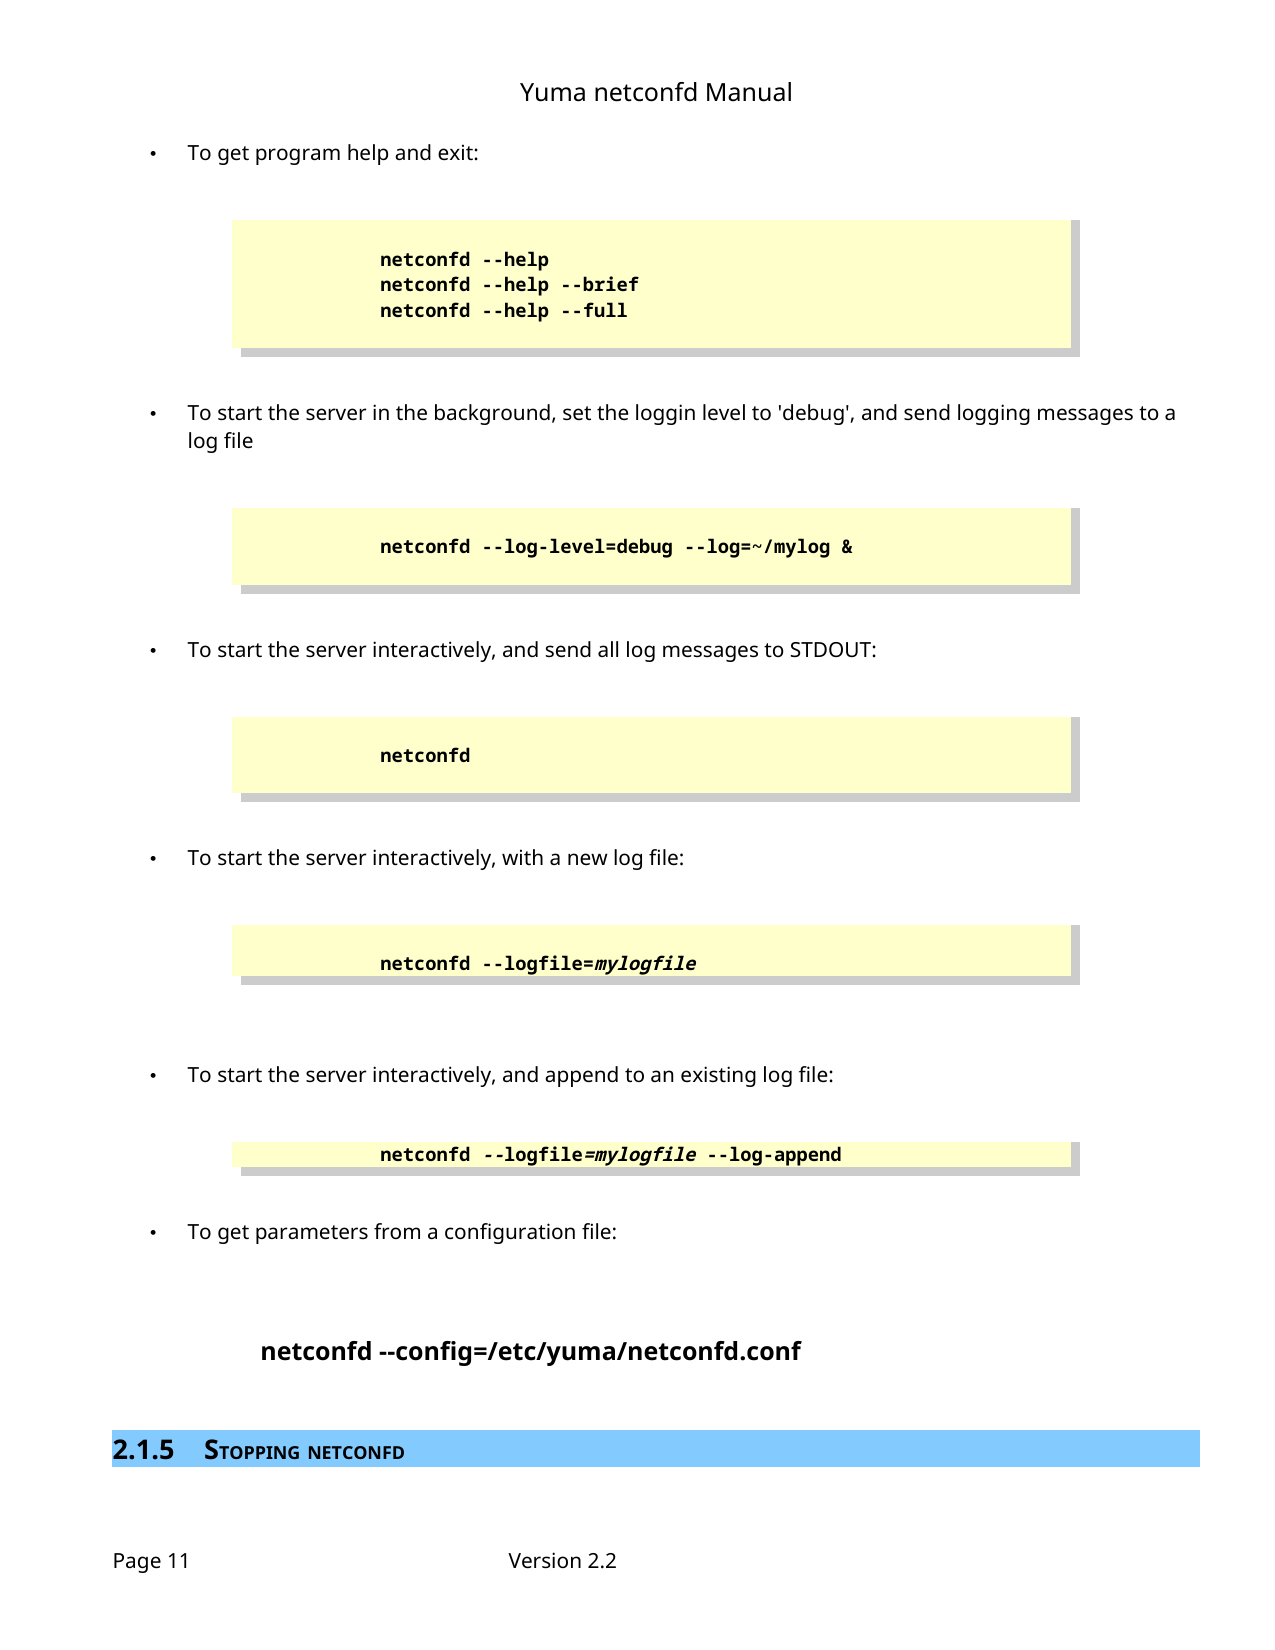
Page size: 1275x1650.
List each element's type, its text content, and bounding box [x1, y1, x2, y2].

list To get program help and exit: [150, 138, 1200, 167]
text netconfd --config=/etc/yuma/netconfd.conf [112, 1333, 1200, 1367]
list To get parameters from a configuration file: [150, 1217, 1200, 1246]
text netconfd --log-level=debug --log=~/mylog & [232, 534, 1071, 559]
list To start the server interactively, and append to an existing log file: [150, 1060, 1200, 1088]
text netconfd [232, 742, 1071, 768]
list To start the server in the background, set the loggin level to 'debug', and send logging messages to a log file [150, 398, 1200, 455]
list To start the server interactively, with a new log file: [150, 843, 1200, 871]
subtitle Stopping netconfd [112, 1430, 1200, 1467]
text netconfd --help --brief [232, 271, 1071, 297]
text netconfd --help [232, 246, 1071, 271]
text netconfd --help --full [232, 297, 1071, 322]
text netconfd --logfile=mylogfile --log-append [232, 1142, 1071, 1167]
list To start the server interactively, and send all log messages to STDOUT: [150, 635, 1200, 663]
text netconfd --logfile=mylogfile [232, 950, 1071, 976]
